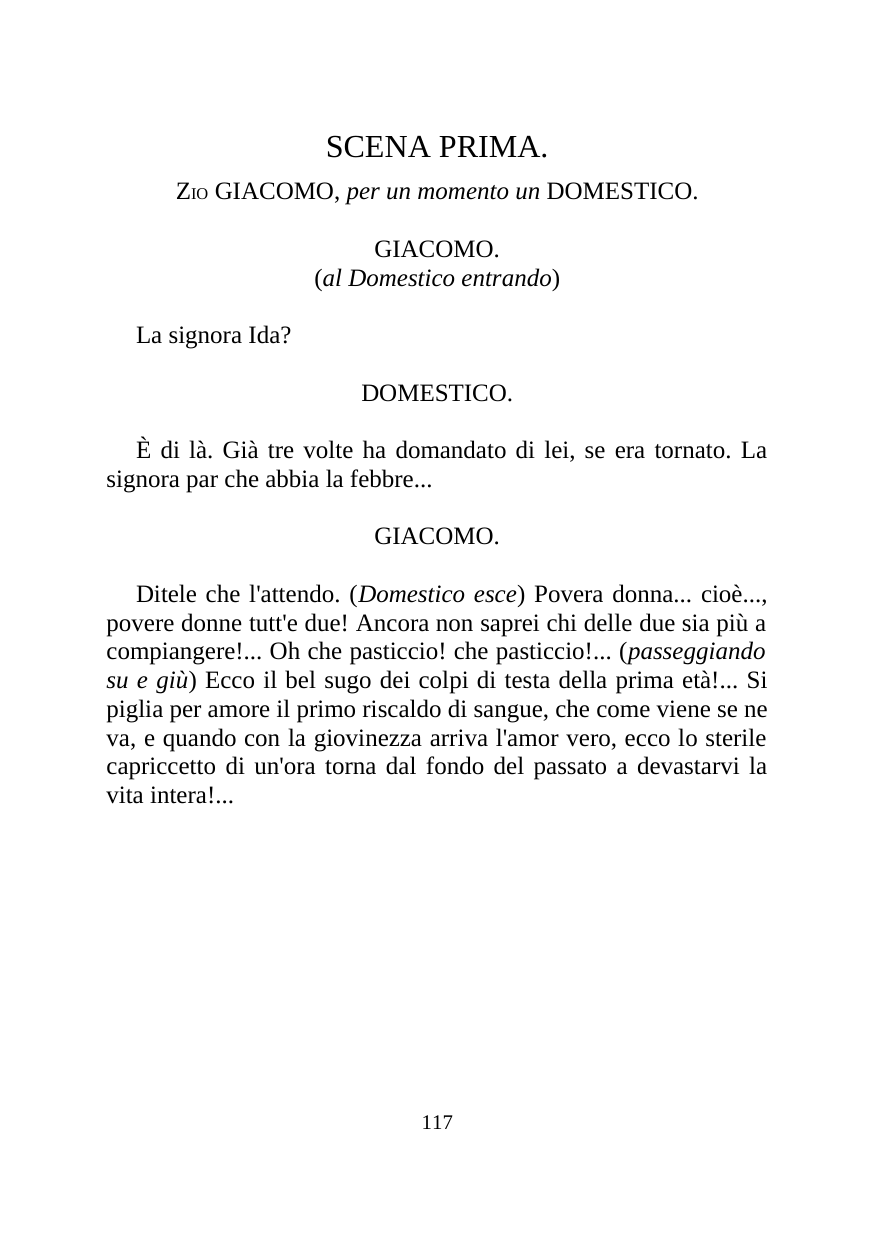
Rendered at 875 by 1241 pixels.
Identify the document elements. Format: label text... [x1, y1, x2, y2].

text GIACOMO. [106, 521, 768, 550]
text Ditele che l'attendo. (Domestico esce) Povera donna... cioè..., povere donne tutt'e due! Ancora non saprei chi delle due sia più a compiangere!... Oh che pasticcio! che pasticcio!... (passeggiando su e giù) Ecco il bel sugo dei colpi di testa della prima età!... Si piglia per amore il primo riscaldo di sangue, che come viene se ne va, e quando con la giovinezza arriva l'amor vero, ecco lo sterile capriccetto di un'ora torna dal fondo del passato a devastarvi la vita intera!... [106, 579, 768, 809]
text (al Domestico entrando) [106, 263, 768, 291]
text Zio GIACOMO, per un momento un DOMESTICO. [106, 176, 768, 205]
subtitle SCENA PRIMA. [106, 127, 768, 164]
text DOMESTICO. [106, 378, 768, 406]
text GIACOMO. [106, 234, 768, 263]
text La signora Ida? [106, 320, 768, 349]
text È di là. Già tre volte ha domandato di lei, se era tornato. La signora par che abbia la febbre... [106, 435, 768, 493]
